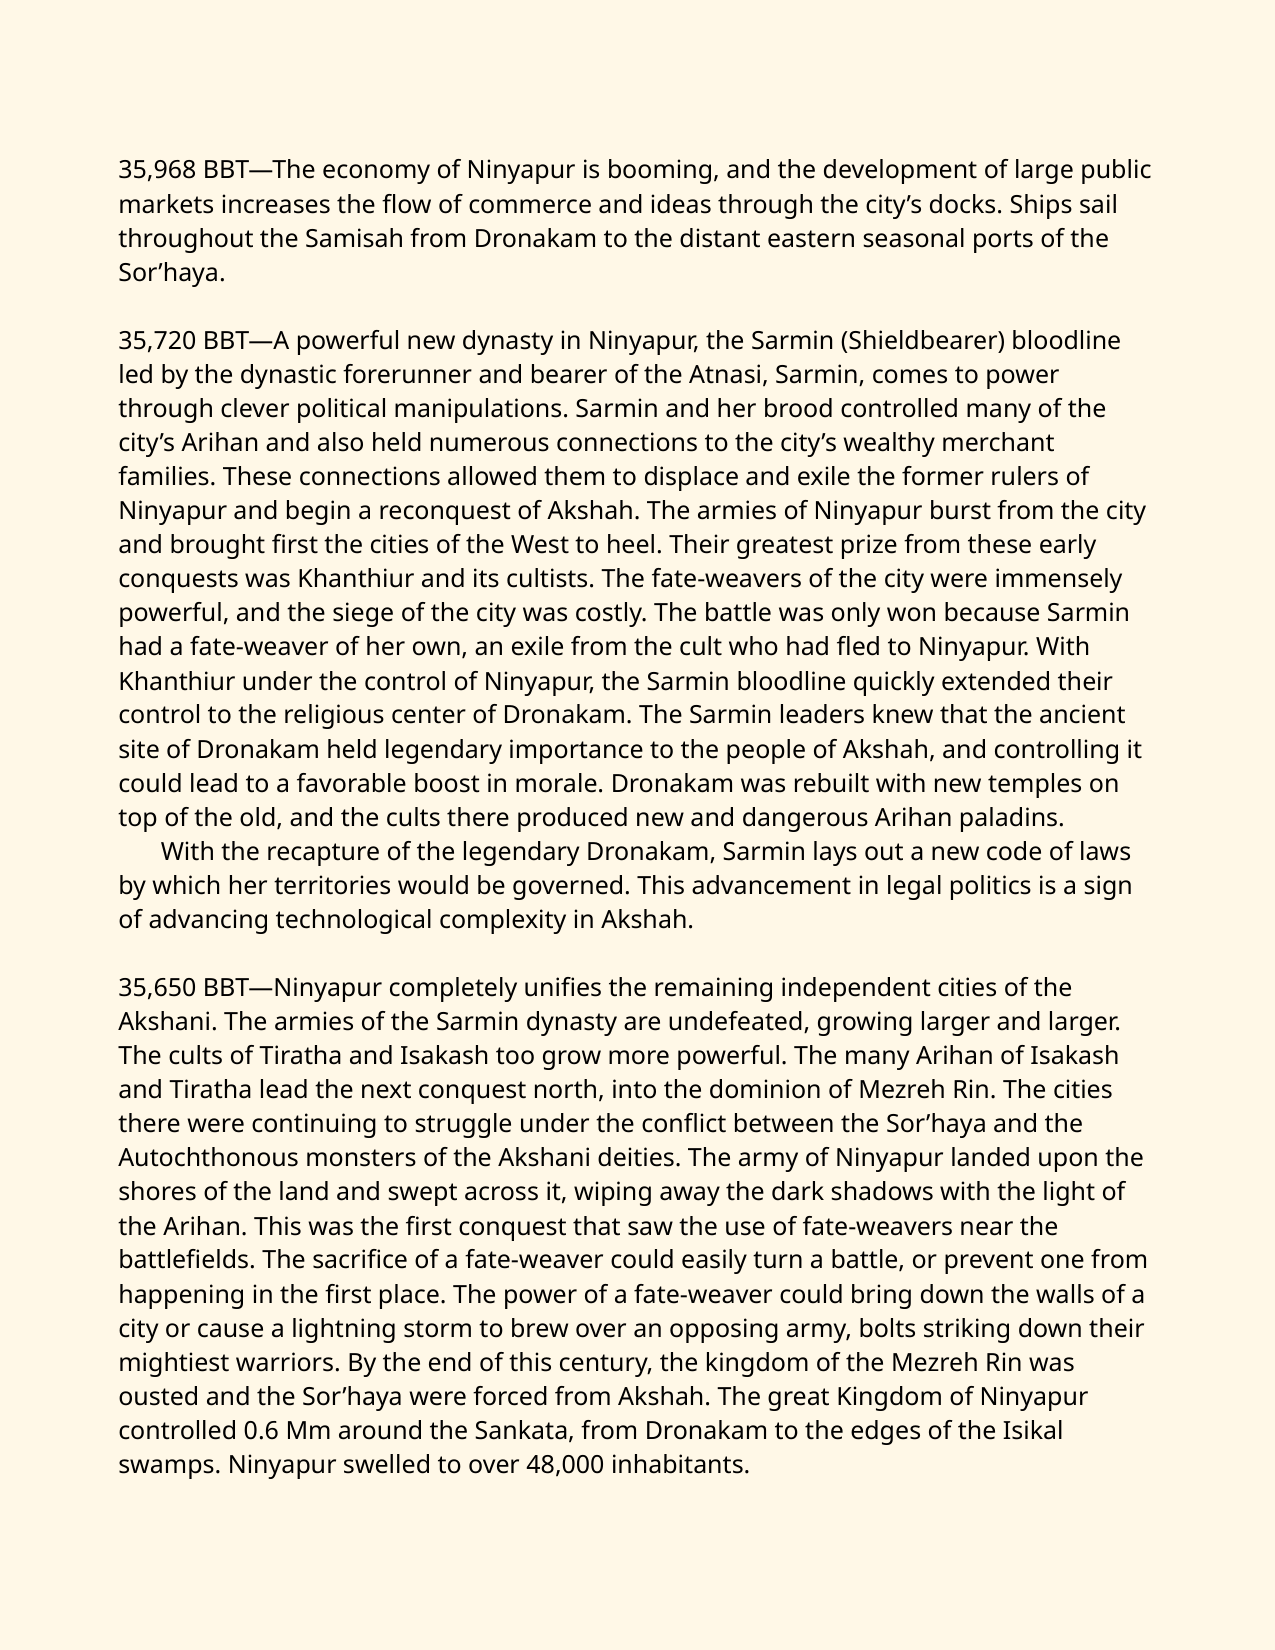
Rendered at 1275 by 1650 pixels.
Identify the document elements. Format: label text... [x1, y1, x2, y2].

text 35,968 BBT—The economy of Ninyapur is booming, and the development of large public markets increases the flow of commerce and ideas through the city’s docks. Ships sail throughout the Samisah from Dronakam to the distant eastern seasonal ports of the Sor’haya. [118, 152, 1157, 288]
text 35,650 BBT—Ninyapur completely unifies the remaining independent cities of the Akshani. The armies of the Sarmin dynasty are undefeated, growing larger and larger. The cults of Tiratha and Isakash too grow more powerful. The many Arihan of Isakash and Tiratha lead the next conquest north, into the dominion of Mezreh Rin. The cities there were continuing to struggle under the conflict between the Sor’haya and the Autochthonous monsters of the Akshani deities. The army of Ninyapur landed upon the shores of the land and swept across it, wiping away the dark shadows with the light of the Arihan. This was the first conquest that saw the use of fate-weavers near the battlefields. The sacrifice of a fate-weaver could easily turn a battle, or prevent one from happening in the first place. The power of a fate-weaver could bring down the walls of a city or cause a lightning storm to brew over an opposing army, bolts striking down their mightiest warriors. By the end of this century, the kingdom of the Mezreh Rin was ousted and the Sor’haya were forced from Akshah. The great Kingdom of Ninyapur controlled 0.6 Mm around the Sankata, from Dronakam to the edges of the Isikal swamps. Ninyapur swelled to over 48,000 inhabitants. [118, 970, 1157, 1481]
text 35,720 BBT—A powerful new dynasty in Ninyapur, the Sarmin (Shieldbearer) bloodline led by the dynastic forerunner and bearer of the Atnasi, Sarmin, comes to power through clever political manipulations. Sarmin and her brood controlled many of the city’s Arihan and also held numerous connections to the city’s wealthy merchant families. These connections allowed them to displace and exile the former rulers of Ninyapur and begin a reconquest of Akshah. The armies of Ninyapur burst from the city and brought first the cities of the West to heel. Their greatest prize from these early conquests was Khanthiur and its cultists. The fate-weavers of the city were immensely powerful, and the siege of the city was costly. The battle was only won because Sarmin had a fate-weaver of her own, an exile from the cult who had fled to Ninyapur. With Khanthiur under the control of Ninyapur, the Sarmin bloodline quickly extended their control to the religious center of Dronakam. The Sarmin leaders knew that the ancient site of Dronakam held legendary importance to the people of Akshah, and controlling it could lead to a favorable boost in morale. Dronakam was rebuilt with new temples on top of the old, and the cults there produced new and dangerous Arihan paladins. [118, 322, 1157, 833]
text With the recapture of the legendary Dronakam, Sarmin lays out a new code of laws by which her territories would be governed. This advancement in legal politics is a sign of advancing technological complexity in Akshah. [118, 833, 1157, 936]
